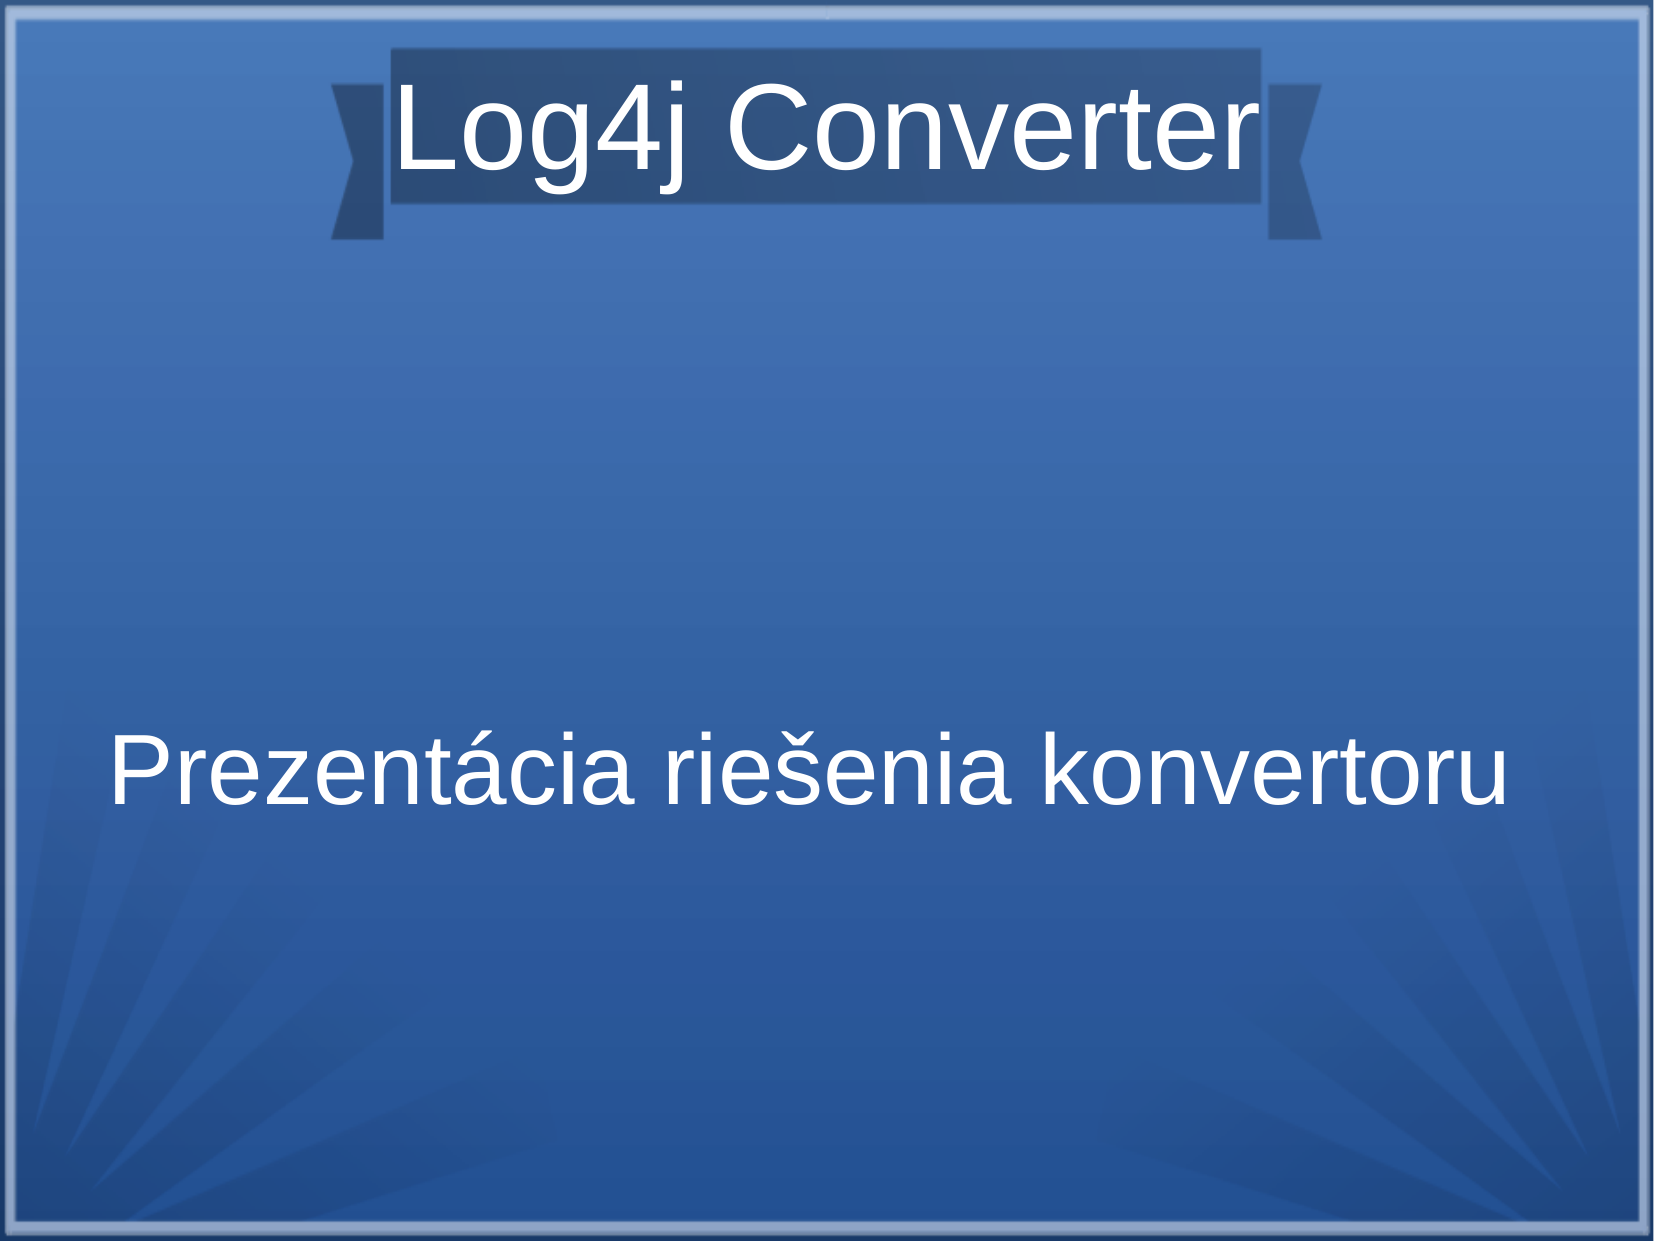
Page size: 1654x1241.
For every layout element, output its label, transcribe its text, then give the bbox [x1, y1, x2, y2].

subtitle Prezentácia riešenia konvertoru [82, 290, 1538, 1241]
title Log4j Converter [389, 49, 1264, 205]
picture [0, 0, 1654, 1241]
